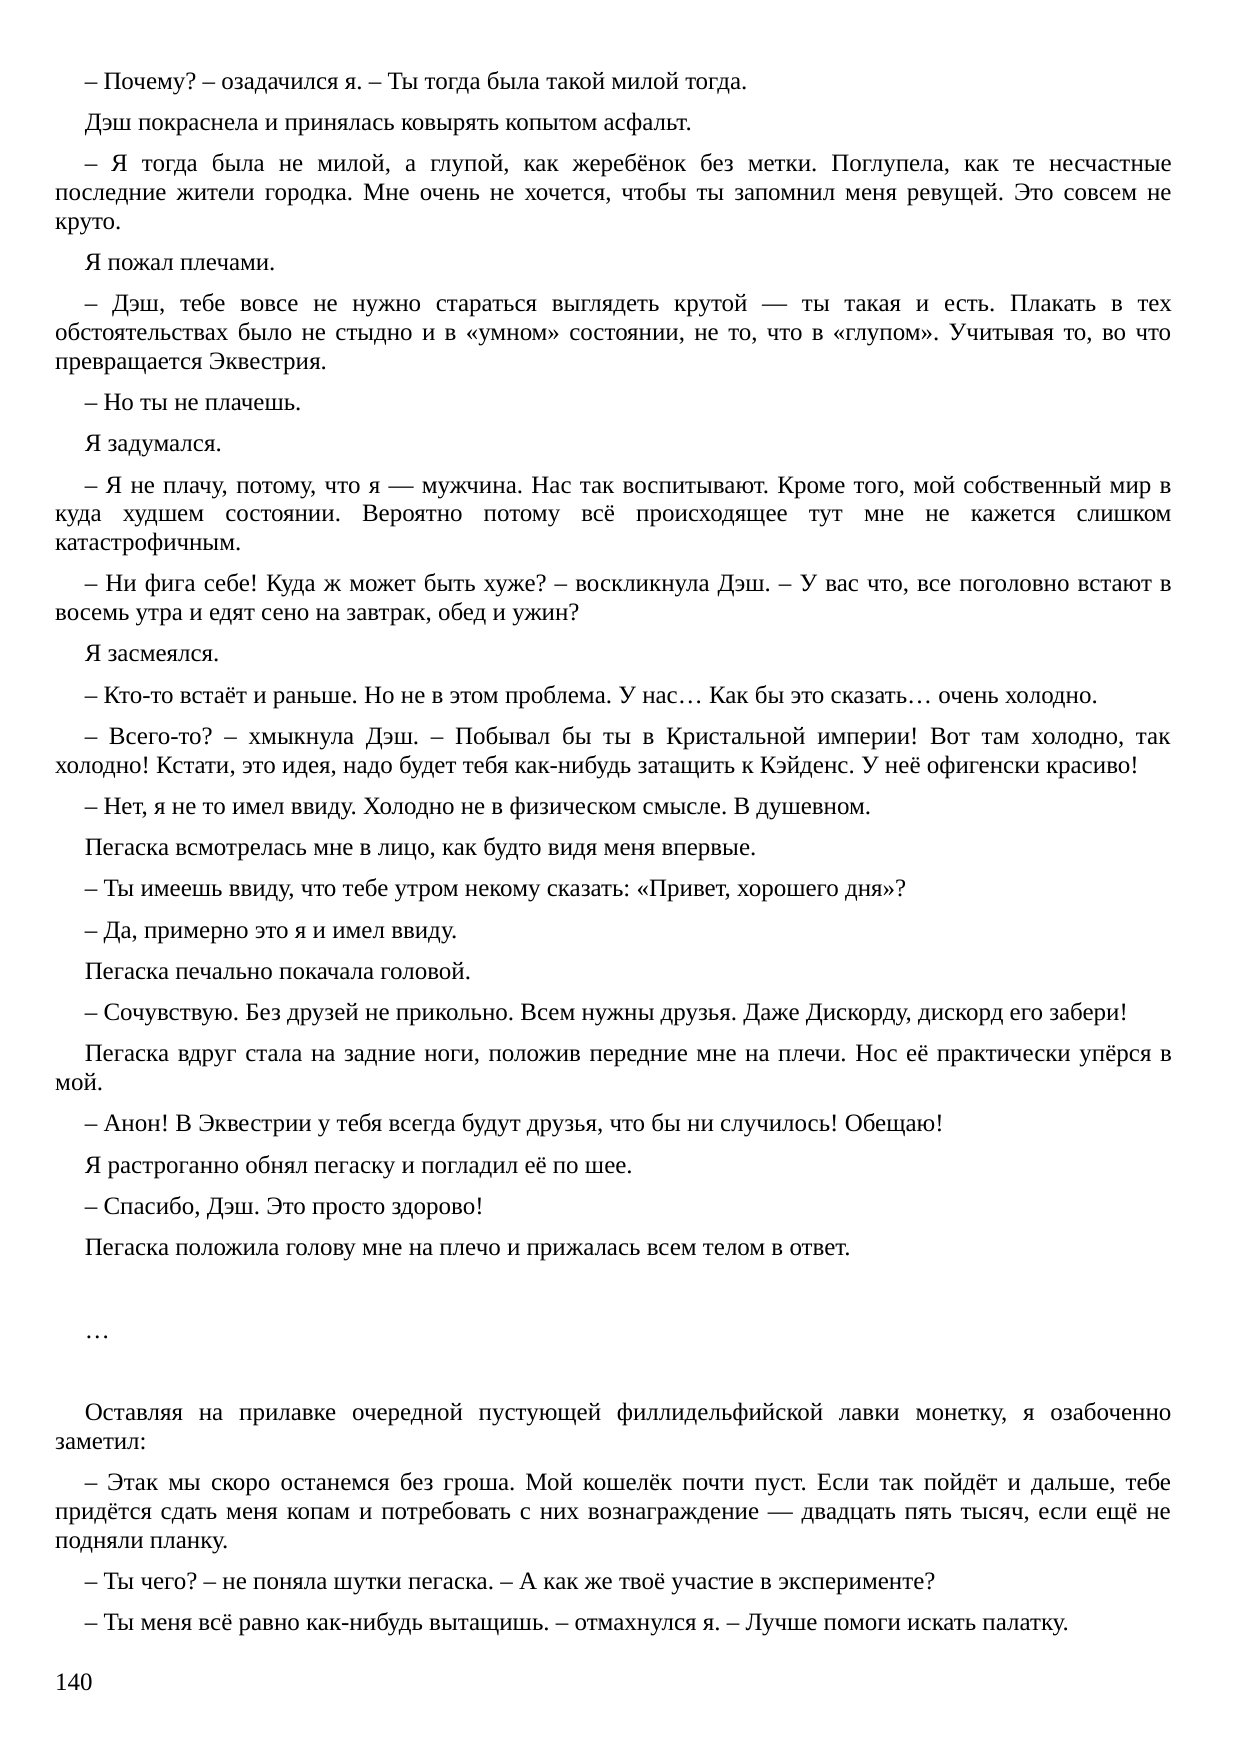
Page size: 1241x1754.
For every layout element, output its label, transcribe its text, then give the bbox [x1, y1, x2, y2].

text – Этак мы скоро останемся без гроша. Мой кошелёк почти пуст. Если так пойдёт и дальше, тебе придётся сдать меня копам и потребовать с них вознаграждение — двадцать пять тысяч, если ещё не подняли планку. [55, 1467, 1173, 1553]
text Пегаска печально покачала головой. [55, 956, 1173, 985]
text – Ни фига себе! Куда ж может быть хуже? – воскликнула Дэш. – У вас что, все поголовно встают в восемь утра и едят сено на завтрак, обед и ужин? [55, 568, 1173, 626]
text Дэш покраснела и принялась ковырять копытом асфальт. [55, 107, 1173, 136]
text … [55, 1315, 1173, 1343]
text Пегаска положила голову мне на плечо и прижалась всем телом в ответ. [55, 1232, 1173, 1261]
text Пегаска вдруг стала на задние ноги, положив передние мне на плечи. Нос её практически упёрся в мой. [55, 1038, 1173, 1096]
text – Нет, я не то имел ввиду. Холодно не в физическом смысле. В душевном. [55, 791, 1173, 820]
text – Кто-то встаёт и раньше. Но не в этом проблема. У нас… Как бы это сказать… очень холодно. [55, 680, 1173, 708]
text Я засмеялся. [55, 638, 1173, 667]
text – Всего-то? – хмыкнула Дэш. – Побывал бы ты в Кристальной империи! Вот там холодно, так холодно! Кстати, это идея, надо будет тебя как-нибудь затащить к Кэйденс. У неё офигенски красиво! [55, 721, 1173, 778]
text – Но ты не плачешь. [55, 387, 1173, 416]
text – Спасибо, Дэш. Это просто здорово! [55, 1191, 1173, 1220]
text – Да, примерно это я и имел ввиду. [55, 915, 1173, 943]
text Я задумался. [55, 428, 1173, 457]
text – Ты чего? – не поняла шутки пегаска. – А как же твоё участие в эксперименте? [55, 1566, 1173, 1595]
text – Анон! В Эквестрии у тебя всегда будут друзья, что бы ни случилось! Обещаю! [55, 1108, 1173, 1137]
text Пегаска всмотрелась мне в лицо, как будто видя меня впервые. [55, 832, 1173, 861]
text Я пожал плечами. [55, 247, 1173, 276]
text Оставляя на прилавке очередной пустующей филлидельфийской лавки монетку, я озабоченно заметил: [55, 1397, 1173, 1455]
text – Сочувствую. Без друзей не прикольно. Всем нужны друзья. Даже Дискорду, дискорд его забери! [55, 997, 1173, 1026]
text – Почему? – озадачился я. – Ты тогда была такой милой тогда. [55, 66, 1173, 95]
text – Ты меня всё равно как-нибудь вытащишь. – отмахнулся я. – Лучше помоги искать палатку. [55, 1607, 1173, 1636]
text – Ты имеешь ввиду, что тебе утром некому сказать: «Привет, хорошего дня»? [55, 873, 1173, 902]
text – Дэш, тебе вовсе не нужно стараться выглядеть крутой — ты такая и есть. Плакать в тех обстоятельствах было не стыдно и в «умном» состоянии, не то, что в «глупом». Учитывая то, во что превращается Эквестрия. [55, 288, 1173, 375]
text – Я не плачу, потому, что я — мужчина. Нас так воспитывают. Кроме того, мой собственный мир в куда худшем состоянии. Вероятно потому всё происходящее тут мне не кажется слишком катастрофичным. [55, 470, 1173, 556]
text – Я тогда была не милой, а глупой, как жеребёнок без метки. Поглупела, как те несчастные последние жители городка. Мне очень не хочется, чтобы ты запомнил меня ревущей. Это совсем не круто. [55, 148, 1173, 235]
text Я растроганно обнял пегаску и погладил её по шее. [55, 1150, 1173, 1178]
